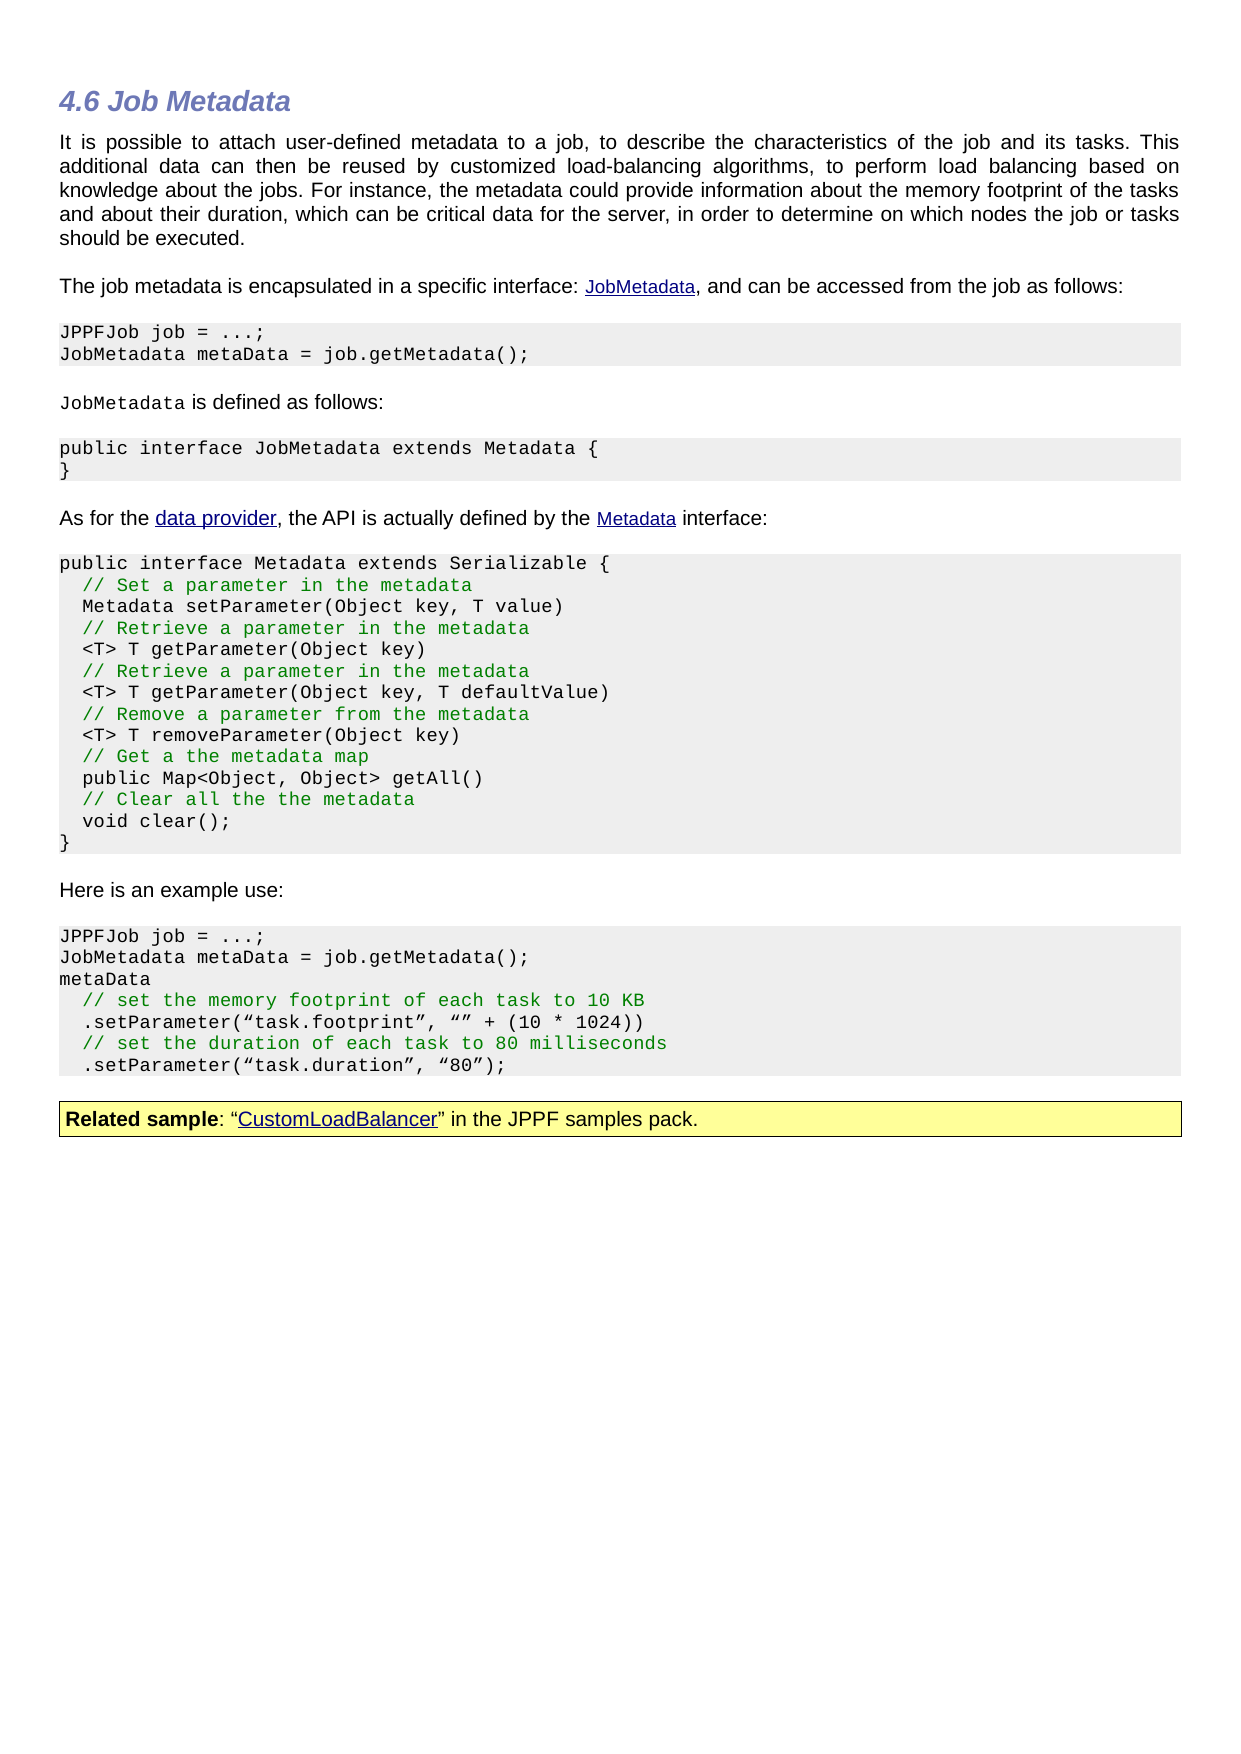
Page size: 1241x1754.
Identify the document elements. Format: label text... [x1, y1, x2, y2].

text Metadata setParameter(Object key, T value) [59, 597, 1181, 618]
text .setParameter(“task.duration”, “80”); [59, 1055, 1181, 1076]
text } [59, 460, 1181, 481]
text JPPFJob job = ...; [59, 323, 1181, 344]
text // Retrieve a parameter in the metadata [59, 661, 1181, 682]
text .setParameter(“task.footprint”, “” + (10 * 1024)) [59, 1012, 1181, 1033]
text } [59, 833, 1181, 854]
text Related sample: “CustomLoadBalancer” in the JPPF samples pack. [60, 1102, 1181, 1136]
text Here is an example use: [59, 878, 1181, 902]
text <T> T getParameter(Object key, T defaultValue) [59, 682, 1181, 704]
subtitle Job Metadata [59, 84, 1181, 118]
text // Retrieve a parameter in the metadata [59, 618, 1181, 639]
text // Remove a parameter from the metadata [59, 704, 1181, 725]
text void clear(); [59, 811, 1181, 833]
text // set the memory footprint of each task to 10 KB [59, 991, 1181, 1012]
text // Set a parameter in the metadata [59, 575, 1181, 597]
text It is possible to attach user-defined metadata to a job, to describe the characteristics of the job and its tasks. This additional data can then be reused by customized load-balancing algorithms, to perform load balancing based on knowledge about the jobs. For instance, the metadata could provide information about the memory footprint of the tasks and about their duration, which can be critical data for the server, in order to determine on which nodes the job or tasks should be executed. [59, 130, 1181, 250]
text JobMetadata metaData = job.getMetadata(); [59, 344, 1181, 366]
text JPPFJob job = ...; [59, 926, 1181, 948]
text <T> T removeParameter(Object key) [59, 725, 1181, 747]
text As for the data provider, the API is actually defined by the Metadata interface: [59, 506, 1181, 529]
text metaData [59, 969, 1181, 991]
text // Clear all the the metadata [59, 790, 1181, 811]
text <T> T getParameter(Object key) [59, 639, 1181, 661]
text public interface JobMetadata extends Metadata { [59, 438, 1181, 460]
text public interface Metadata extends Serializable { [59, 554, 1181, 575]
text public Map<Object, Object> getAll() [59, 768, 1181, 790]
text The job metadata is encapsulated in a specific interface: JobMetadata, and can be accessed from the job as follows: [59, 274, 1181, 298]
text JobMetadata metaData = job.getMetadata(); [59, 948, 1181, 969]
text // set the duration of each task to 80 milliseconds [59, 1033, 1181, 1055]
text // Get a the metadata map [59, 747, 1181, 768]
text JobMetadata is defined as follows: [59, 389, 1181, 414]
